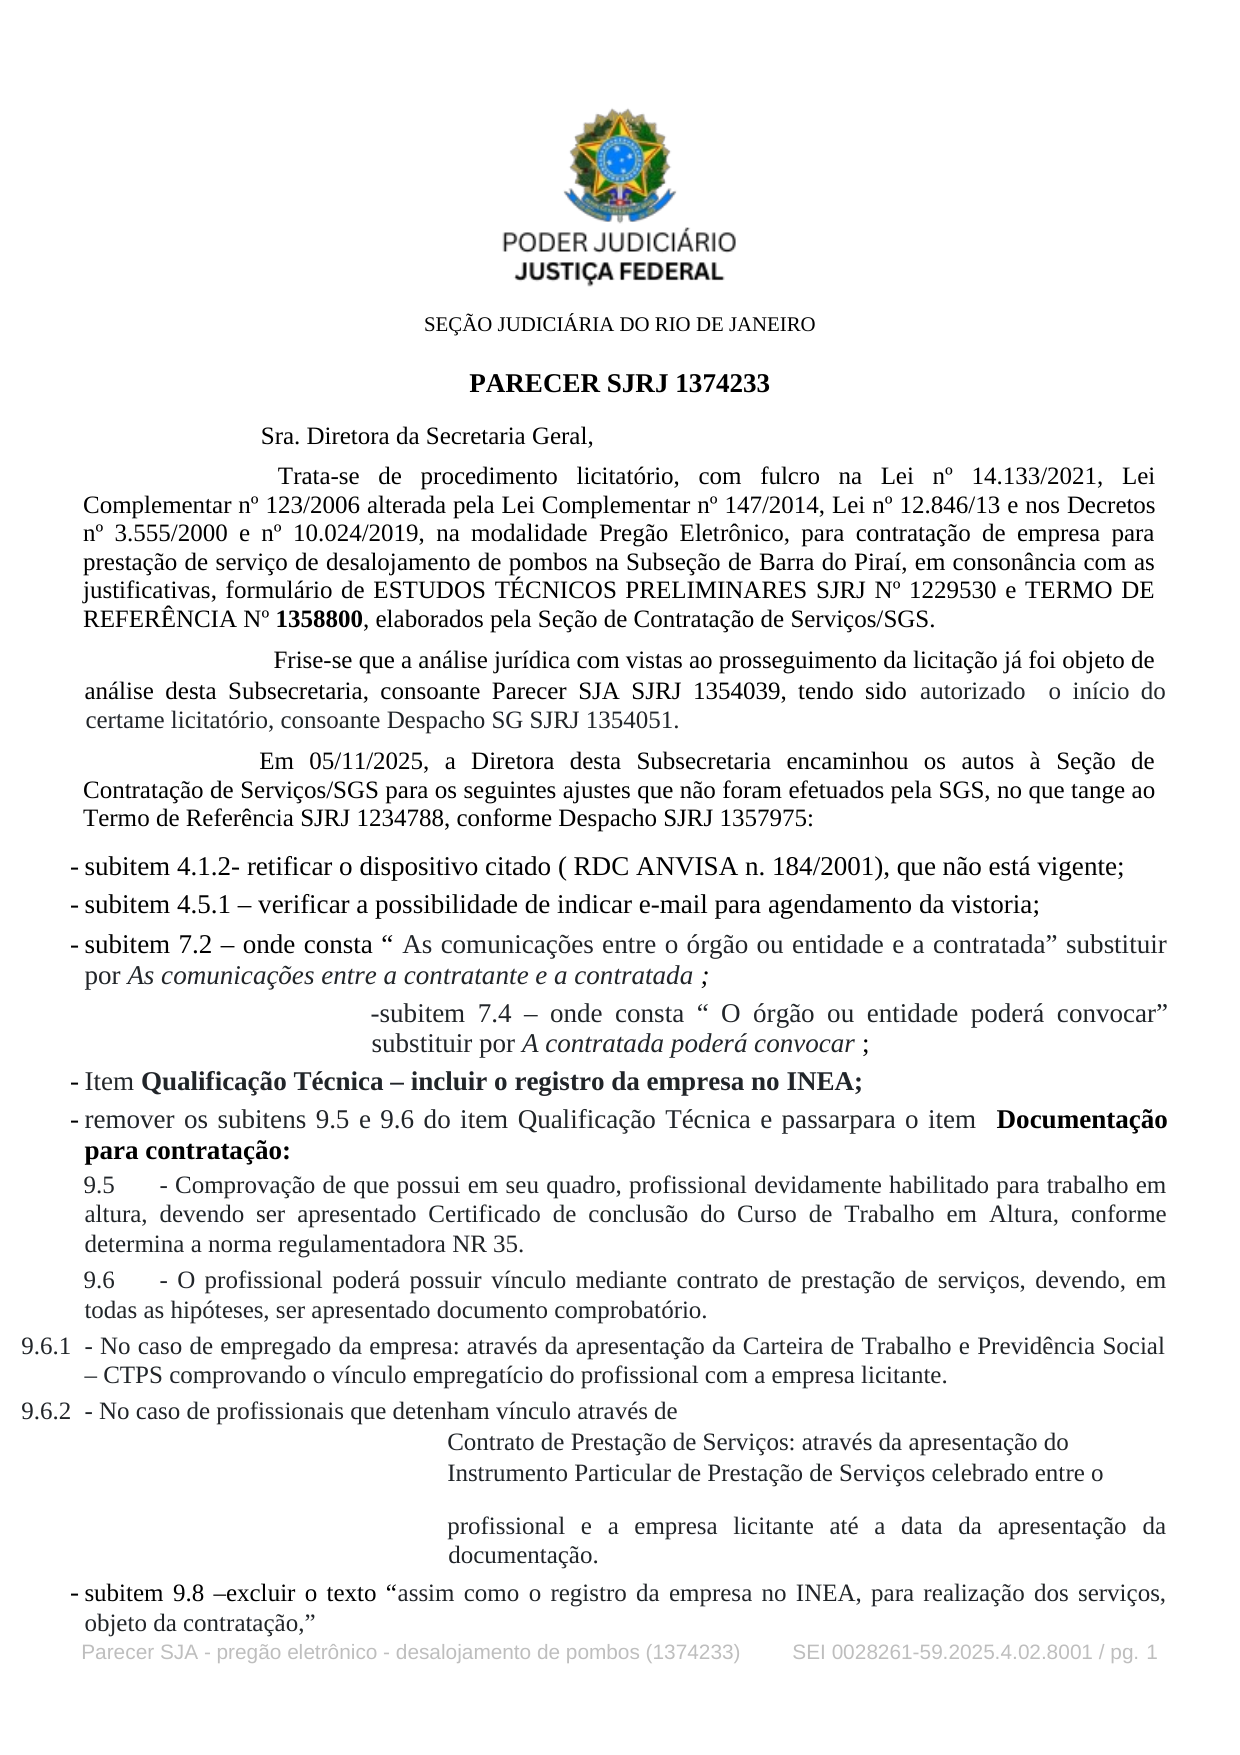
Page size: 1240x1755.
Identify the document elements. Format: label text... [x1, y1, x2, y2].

list - O profissional poderá possuir vínculo mediante contrato de prestação de serviços, devendo, em todas as hipóteses, ser apresentado documento comprobatório. [83, 1265, 1167, 1323]
text Contrato de Prestação de Serviços: através da apresentação do [447, 1427, 1166, 1456]
text Sra. Diretora da Secretaria Geral, [261, 421, 1162, 449]
text -subitem 7.4 – onde consta “ O órgão ou entidade poderá convocar” substituir por A contratada poderá convocar ; [370, 998, 1169, 1059]
text Trata-se de procedimento licitatório, com fulcro na Lei nº 14.133/2021, Lei Complementar nº 123/2006 alterada pela Lei Complementar nº 147/2014, Lei nº 12.846/13 e nos Decretos nº 3.555/2000 e nº 10.024/2019, na modalidade Pregão Eletrônico, para contratação de empresa para prestação de serviço de desalojamento de pombos na Subseção de Barra do Piraí, em consonância com as justificativas, formulário de ESTUDOS TÉCNICOS PRELIMINARES SJRJ Nº 1229530 e TERMO DE REFERÊNCIA Nº 1358800, elaborados pela Seção de Contratação de Serviços/SGS. [83, 461, 1156, 633]
text SEÇÃO JUDICIÁRIA DO RIO DE JANEIRO [136, 312, 1103, 336]
list subitem 9.8 –excluir o texto “assim como o registro da empresa no INEA, para realização dos serviços, objeto da contratação,” [70, 1577, 1168, 1637]
list - No caso de empregado da empresa: através da apresentação da Carteira de Trabalho e Previdência Social – CTPS comprovando o vínculo empregatício do profissional com a empresa licitante. [21, 1331, 1166, 1389]
list - Comprovação de que possui em seu quadro, profissional devidamente habilitado para trabalho em altura, devendo ser apresentado Certificado de conclusão do Curso de Trabalho em Altura, conforme determina a norma regulamentadora NR 35. [83, 1170, 1167, 1258]
list subitem 4.1.2- retificar o dispositivo citado ( RDC ANVISA n. 184/2001), que não está vigente; [70, 850, 1168, 881]
list subitem 4.5.1 – verificar a possibilidade de indicar e-mail para agendamento da vistoria; [70, 888, 1168, 919]
text análise desta Subsecretaria, consoante Parecer SJA SJRJ 1354039, tendo sido autorizado o início do certame licitatório, consoante Despacho SG SJRJ 1354051. [84, 676, 1166, 734]
list Item Qualificação Técnica – incluir o registro da empresa no INEA; [70, 1066, 1168, 1096]
text Instrumento Particular de Prestação de Serviços celebrado entre o [447, 1458, 1166, 1486]
text Em 05/11/2025, a Diretora desta Subsecretaria encaminhou os autos à Seção de Contratação de Serviços/SGS para os seguintes ajustes que não foram efetuados pela SGS, no que tange ao Termo de Referência SJRJ 1234788, conforme Despacho SJRJ 1357975: [83, 746, 1156, 832]
text Frise-se que a análise jurídica com vistas ao prosseguimento da licitação já foi objeto de [84, 645, 1155, 674]
list - No caso de profissionais que detenham vínculo através de [21, 1396, 1166, 1425]
text profissional e a empresa licitante até a data da apresentação da documentação. [447, 1511, 1166, 1569]
list subitem 7.2 – onde consta “ As comunicações entre o órgão ou entidade e a contratada” substituir por As comunicações entre a contratante e a contratada ; [70, 929, 1168, 990]
subtitle PARECER SJRJ 1374233 [85, 367, 1154, 398]
list remover os subitens 9.5 e 9.6 do item Qualificação Técnica e passarpara o item Documentação para contratação: [70, 1104, 1168, 1165]
